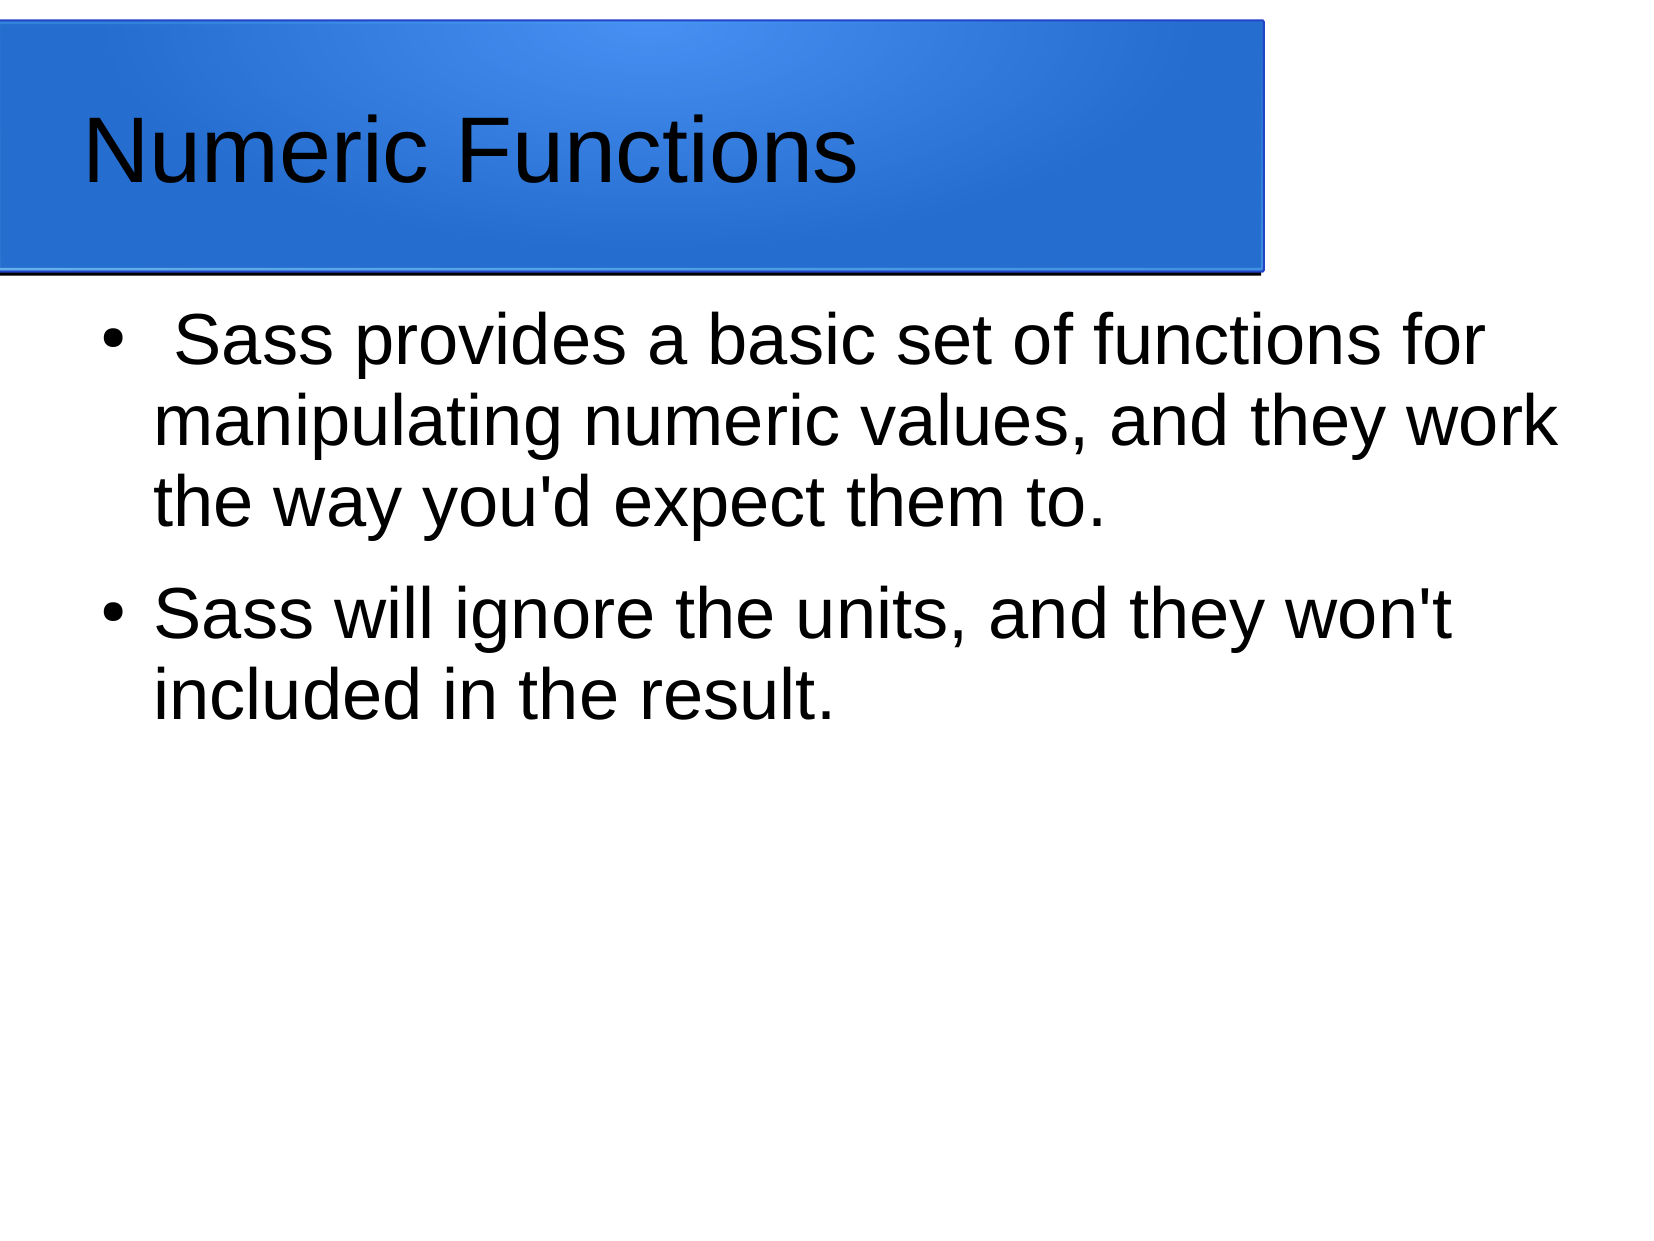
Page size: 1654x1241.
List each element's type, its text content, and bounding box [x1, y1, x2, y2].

list Sass provides a basic set of functions for manipulating numeric values, and they work the way you'd expect them to. Sass will ignore the units, and they won't included in the result. [82, 299, 1571, 1019]
title Numeric Functions [82, 47, 1235, 252]
